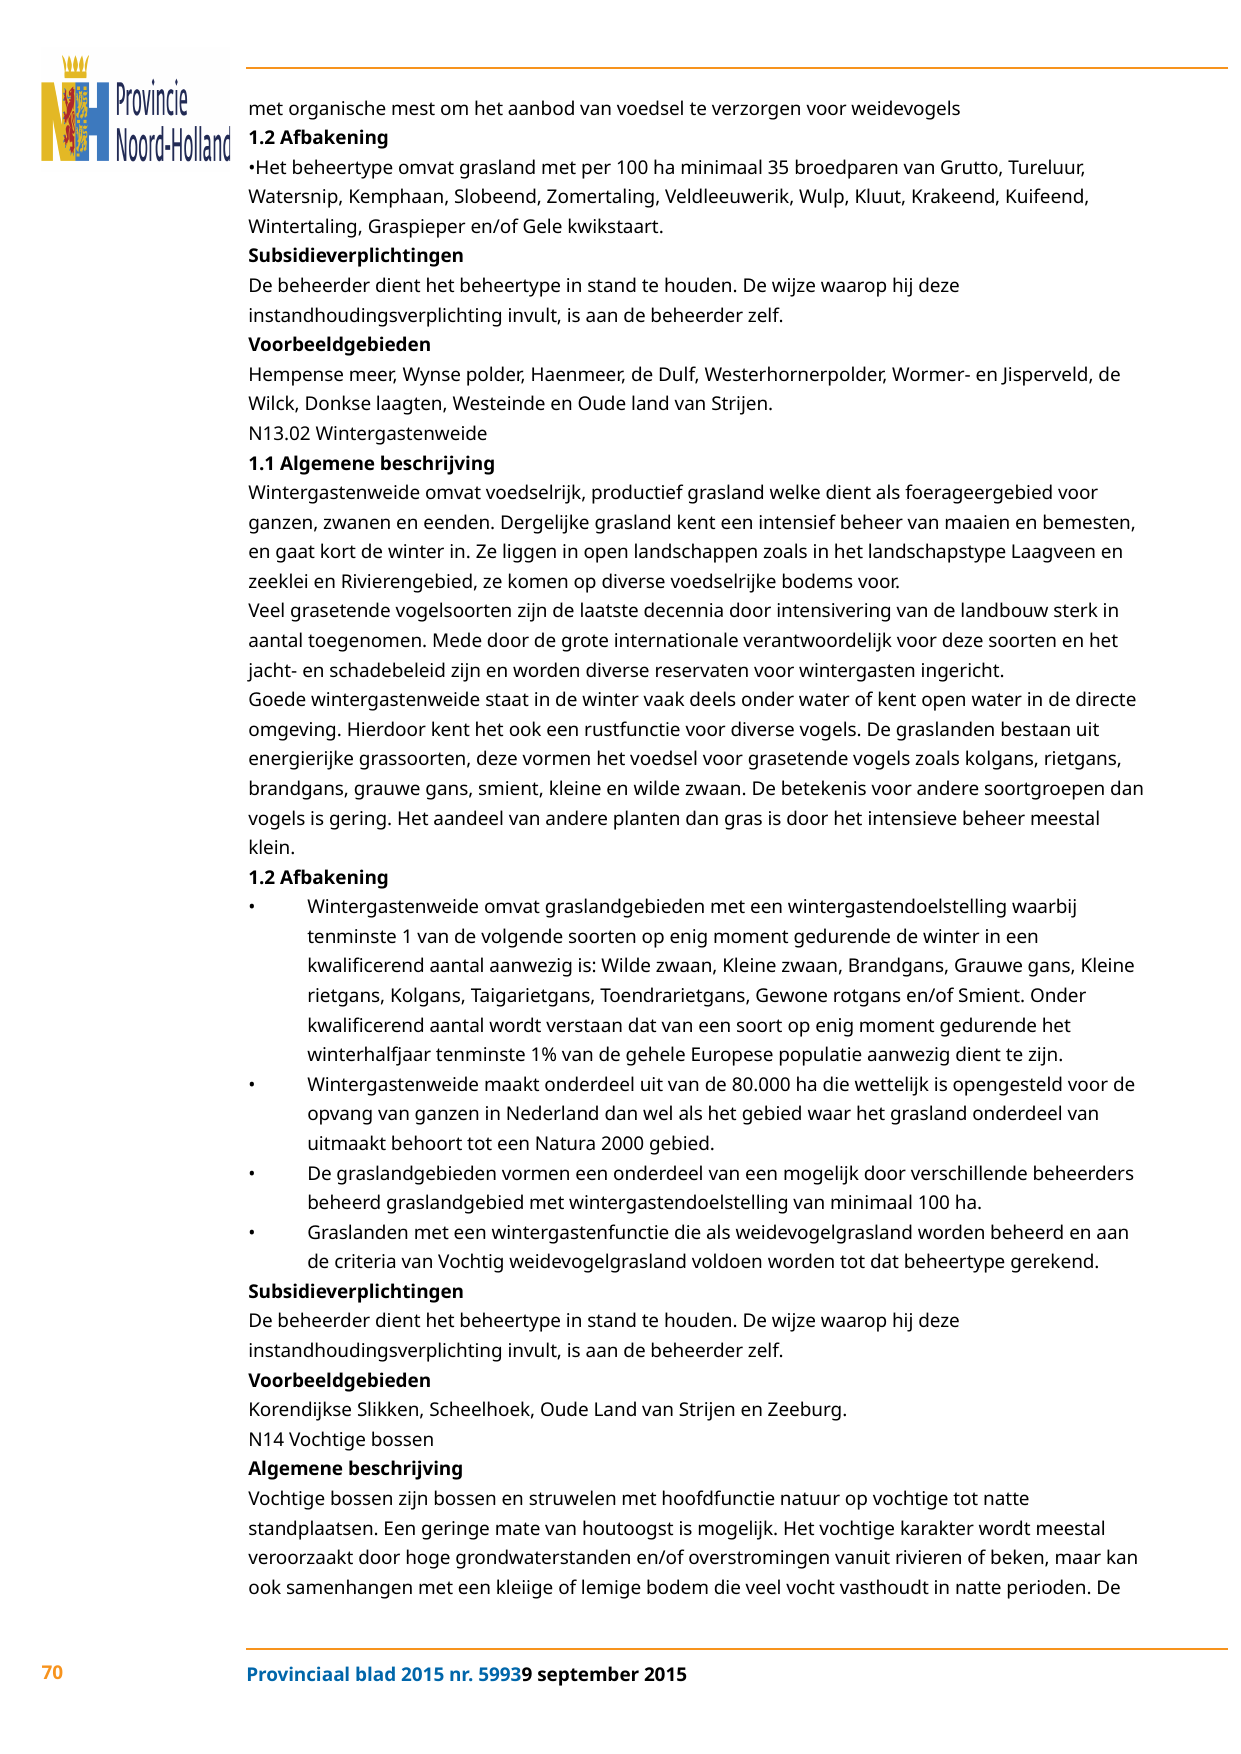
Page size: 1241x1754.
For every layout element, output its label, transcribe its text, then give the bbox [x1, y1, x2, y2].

list Graslanden met een wintergastenfunctie die als weidevogelgrasland worden beheerd en aan de criteria van Vochtig weidevogelgrasland voldoen worden tot dat beheertype gerekend. [248, 1219, 1152, 1274]
picture [41, 47, 231, 172]
text 1.1 Algemene beschrijving [248, 450, 1152, 476]
text 1.2 Afbakening [248, 124, 1152, 150]
text 1.2 Afbakening [248, 864, 1152, 890]
text N13.02 Wintergastenweide [248, 420, 1152, 446]
text Voorbeeldgebieden [248, 331, 1152, 357]
text Veel grasetende vogelsoorten zijn de laatste decennia door intensivering van de landbouw sterk in aantal toegenomen. Mede door de grote internationale verantwoordelijk voor deze soorten en het jacht- en schadebeleid zijn en worden diverse reservaten voor wintergasten ingericht. [248, 598, 1152, 683]
text Wintergastenweide omvat voedselrijk, productief grasland welke dient als foerageergebied voor ganzen, zwanen en eenden. Dergelijke grasland kent een intensief beheer van maaien en bemesten, en gaat kort de winter in. Ze liggen in open landschappen zoals in het landschapstype Laagveen en zeeklei en Rivierengebied, ze komen op diverse voedselrijke bodems voor. [248, 479, 1152, 594]
text Algemene beschrijving [248, 1456, 1152, 1481]
list Wintergastenweide maakt onderdeel uit van de 80.000 ha die wettelijk is opengesteld voor de opvang van ganzen in Nederland dan wel als het gebied waar het grasland onderdeel van uitmaakt behoort tot een Natura 2000 gebied. [248, 1071, 1152, 1156]
text Subsidieverplichtingen [248, 243, 1152, 268]
text •Het beheertype omvat grasland met per 100 ha minimaal 35 broedparen van Grutto, Tureluur, Watersnip, Kemphaan, Slobeend, Zomertaling, Veldleeuwerik, Wulp, Kluut, Krakeend, Kuifeend, Wintertaling, Graspieper en/of Gele kwikstaart. [248, 154, 1152, 239]
text N14 Vochtige bossen [248, 1426, 1152, 1452]
list De graslandgebieden vormen een onderdeel van een mogelijk door verschillende beheerders beheerd graslandgebied met wintergastendoelstelling van minimaal 100 ha. [248, 1160, 1152, 1215]
text Voorbeeldgebieden [248, 1367, 1152, 1393]
text Vochtige bossen zijn bossen en struwelen met hoofdfunctie natuur op vochtige tot natte standplaatsen. Een geringe mate van houtoogst is mogelijk. Het vochtige karakter wordt meestal veroorzaakt door hoge grondwaterstanden en/of overstromingen vanuit rivieren of beken, maar kan ook samenhangen met een kleiige of lemige bodem die veel vocht vasthoudt in natte perioden. De [248, 1485, 1152, 1600]
text Hempense meer, Wynse polder, Haenmeer, de Dulf, Westerhornerpolder, Wormer- en Jisperveld, de Wilck, Donkse laagten, Westeinde en Oude land van Strijen. [248, 361, 1152, 416]
text Subsidieverplichtingen [248, 1278, 1152, 1304]
list Wintergastenweide omvat graslandgebieden met een wintergastendoelstelling waarbij tenminste 1 van de volgende soorten op enig moment gedurende de winter in een kwalificerend aantal aanwezig is: Wilde zwaan, Kleine zwaan, Brandgans, Grauwe gans, Kleine rietgans, Kolgans, Taigarietgans, Toendrarietgans, Gewone rotgans en/of Smient. Onder kwalificerend aantal wordt verstaan dat van een soort op enig moment gedurende het winterhalfjaar tenminste 1% van de gehele Europese populatie aanwezig dient te zijn. [248, 893, 1152, 1067]
text De beheerder dient het beheertype in stand te houden. De wijze waarop hij deze instandhoudingsverplichting invult, is aan de beheerder zelf. [248, 272, 1152, 328]
text met organische mest om het aanbod van voedsel te verzorgen voor weidevogels [248, 95, 1152, 121]
text Goede wintergastenweide staat in de winter vaak deels onder water of kent open water in de directe omgeving. Hierdoor kent het ook een rustfunctie voor diverse vogels. De graslanden bestaan uit energierijke grassoorten, deze vormen het voedsel voor grasetende vogels zoals kolgans, rietgans, brandgans, grauwe gans, smient, kleine en wilde zwaan. De betekenis voor andere soortgroepen dan vogels is gering. Het aandeel van andere planten dan gras is door het intensieve beheer meestal klein. [248, 686, 1152, 860]
text De beheerder dient het beheertype in stand te houden. De wijze waarop hij deze instandhoudingsverplichting invult, is aan de beheerder zelf. [248, 1308, 1152, 1363]
text Korendijkse Slikken, Scheelhoek, Oude Land van Strijen en Zeeburg. [248, 1396, 1152, 1422]
